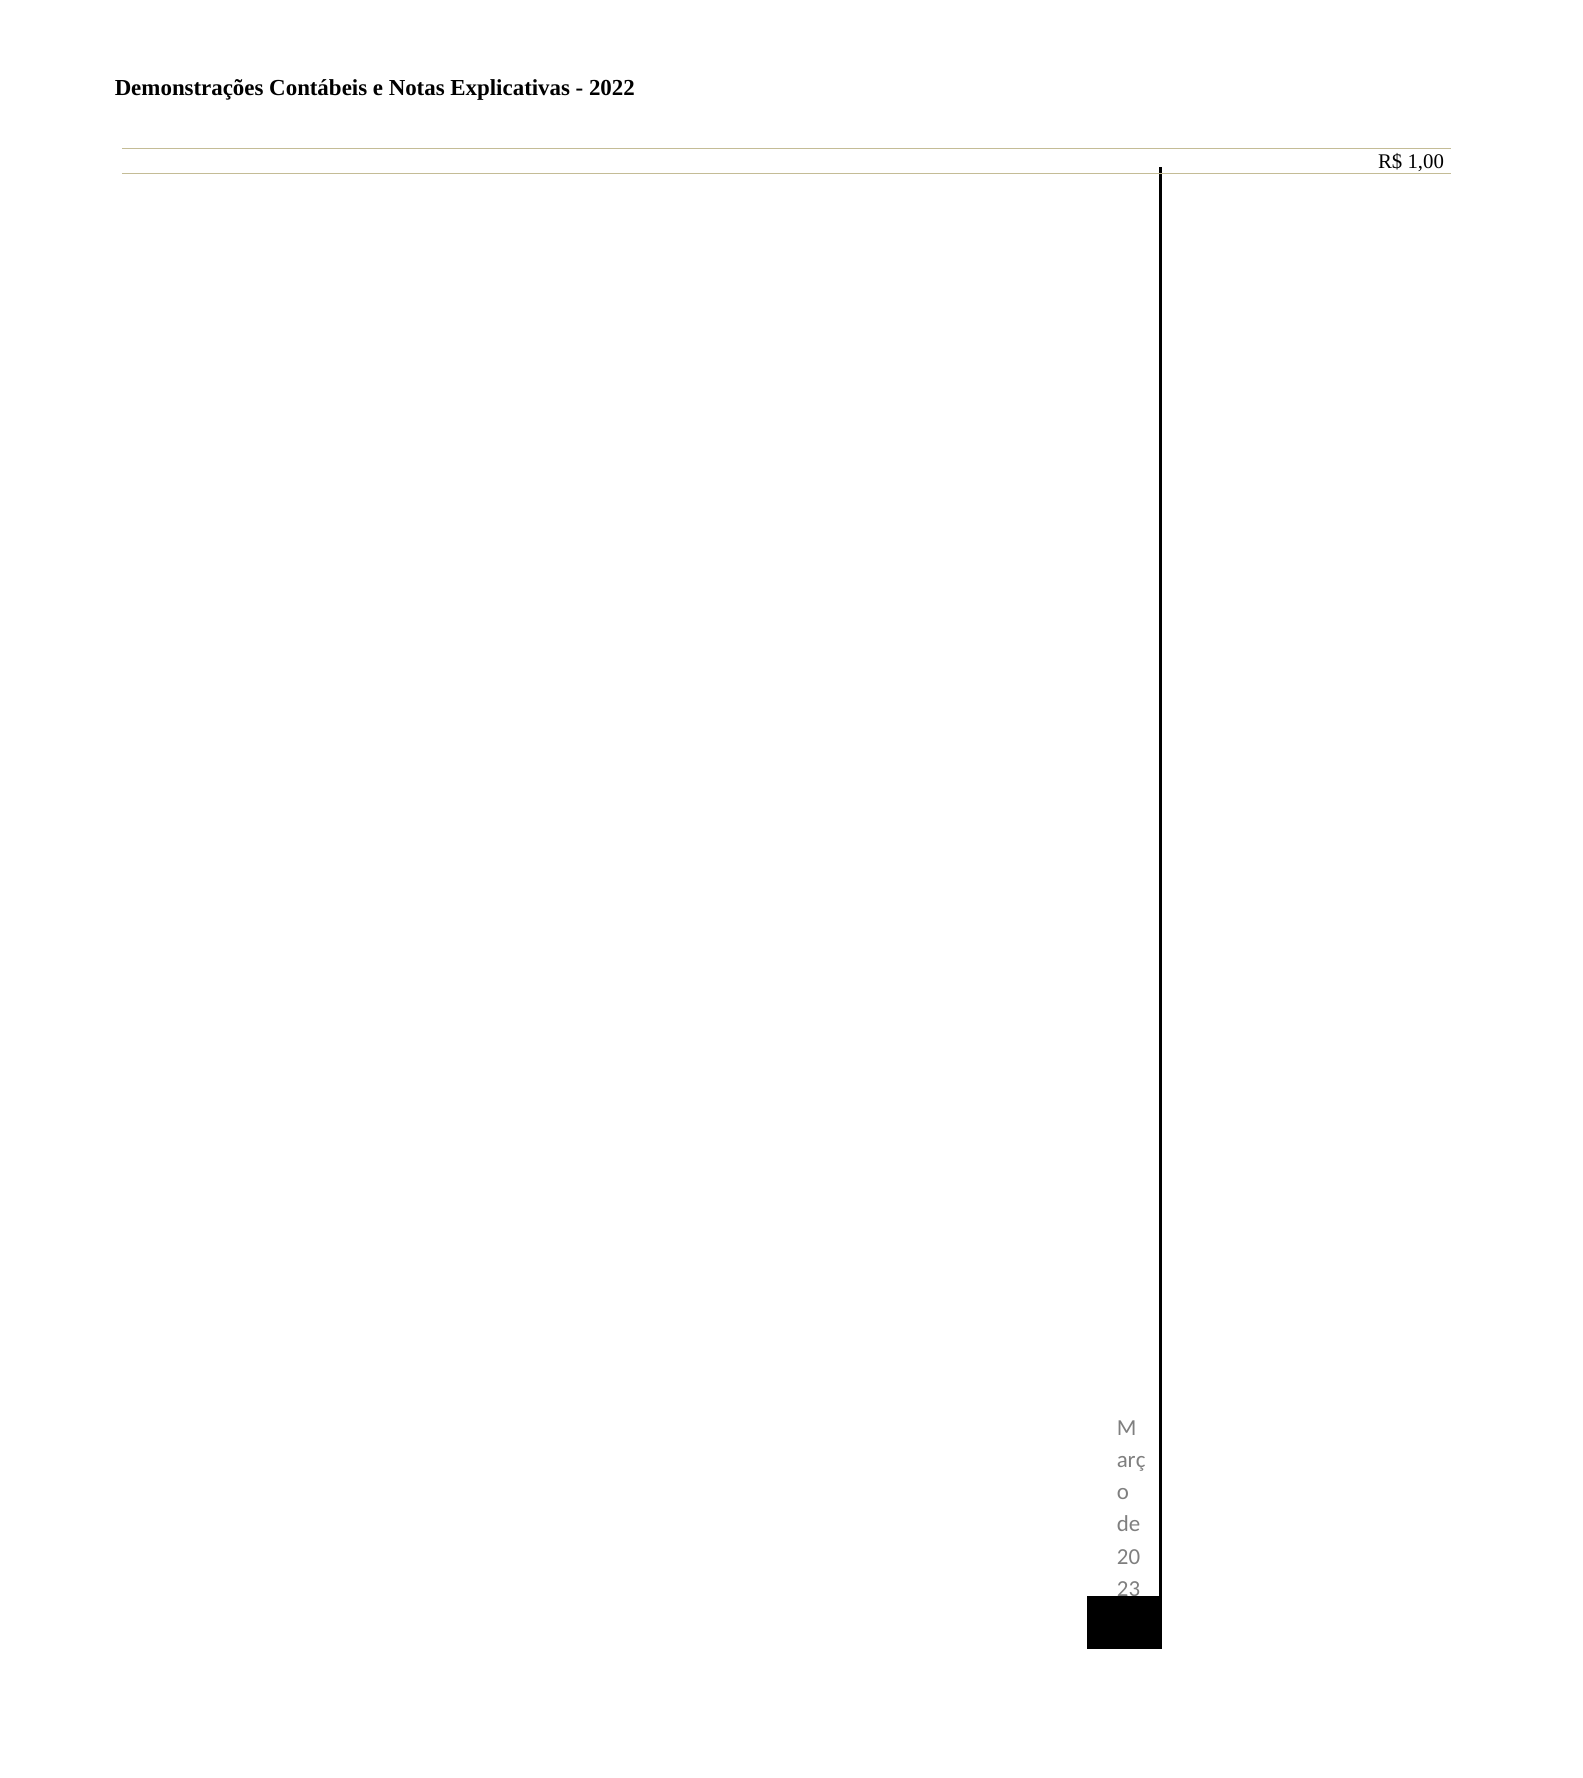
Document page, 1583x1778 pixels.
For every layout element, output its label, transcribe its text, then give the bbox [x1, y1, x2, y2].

table_header R$ 1,00 [122, 149, 1451, 173]
